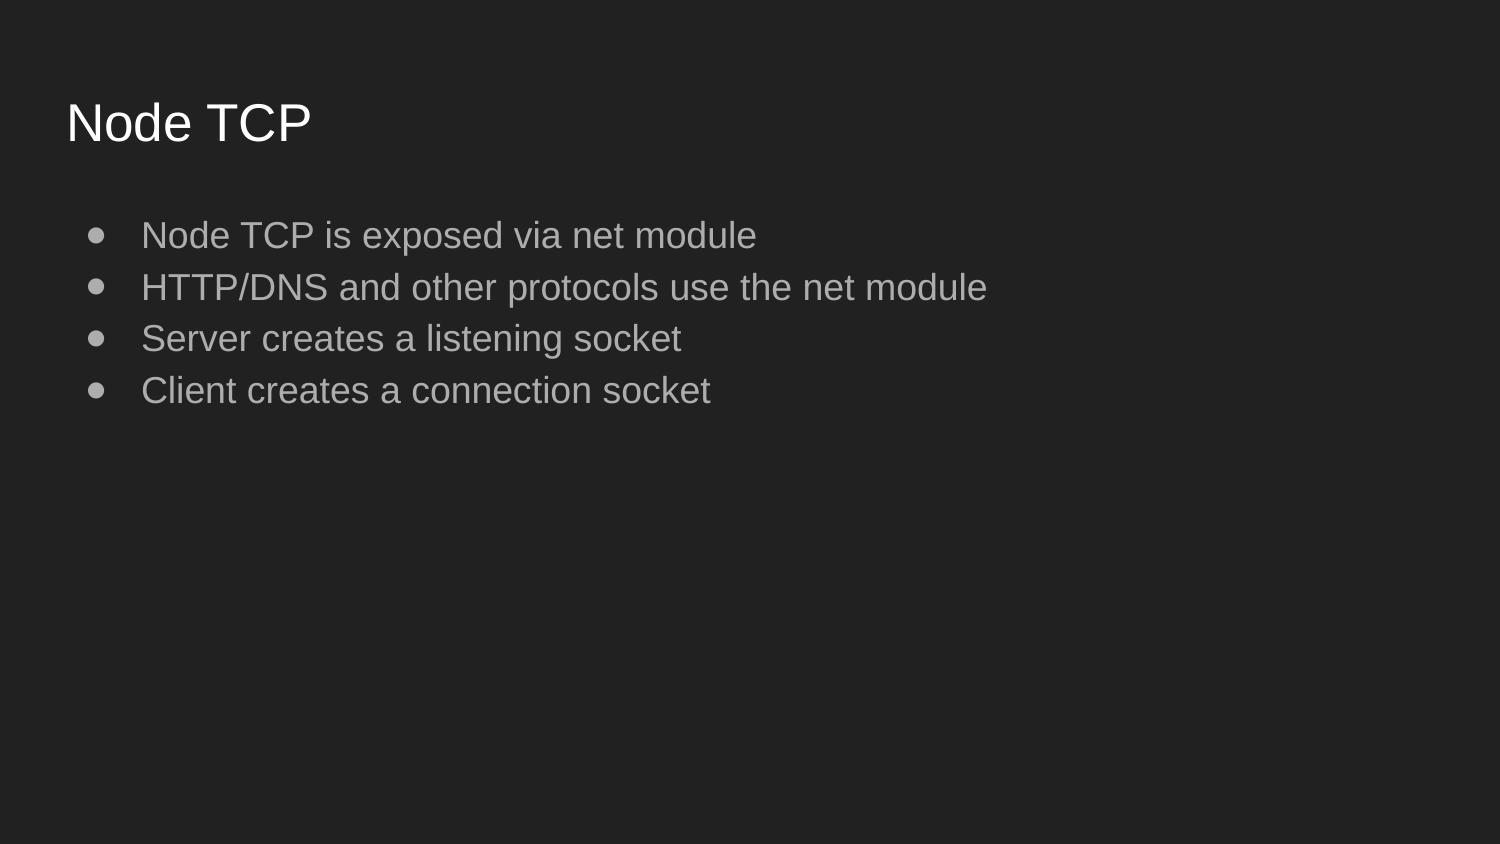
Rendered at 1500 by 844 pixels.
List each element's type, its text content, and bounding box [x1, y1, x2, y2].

list Node TCP is exposed via net module HTTP/DNS and other protocols use the net module Server creates a listening socket Client creates a connection socket [51, 189, 1449, 750]
title Node TCP [51, 72, 1449, 167]
